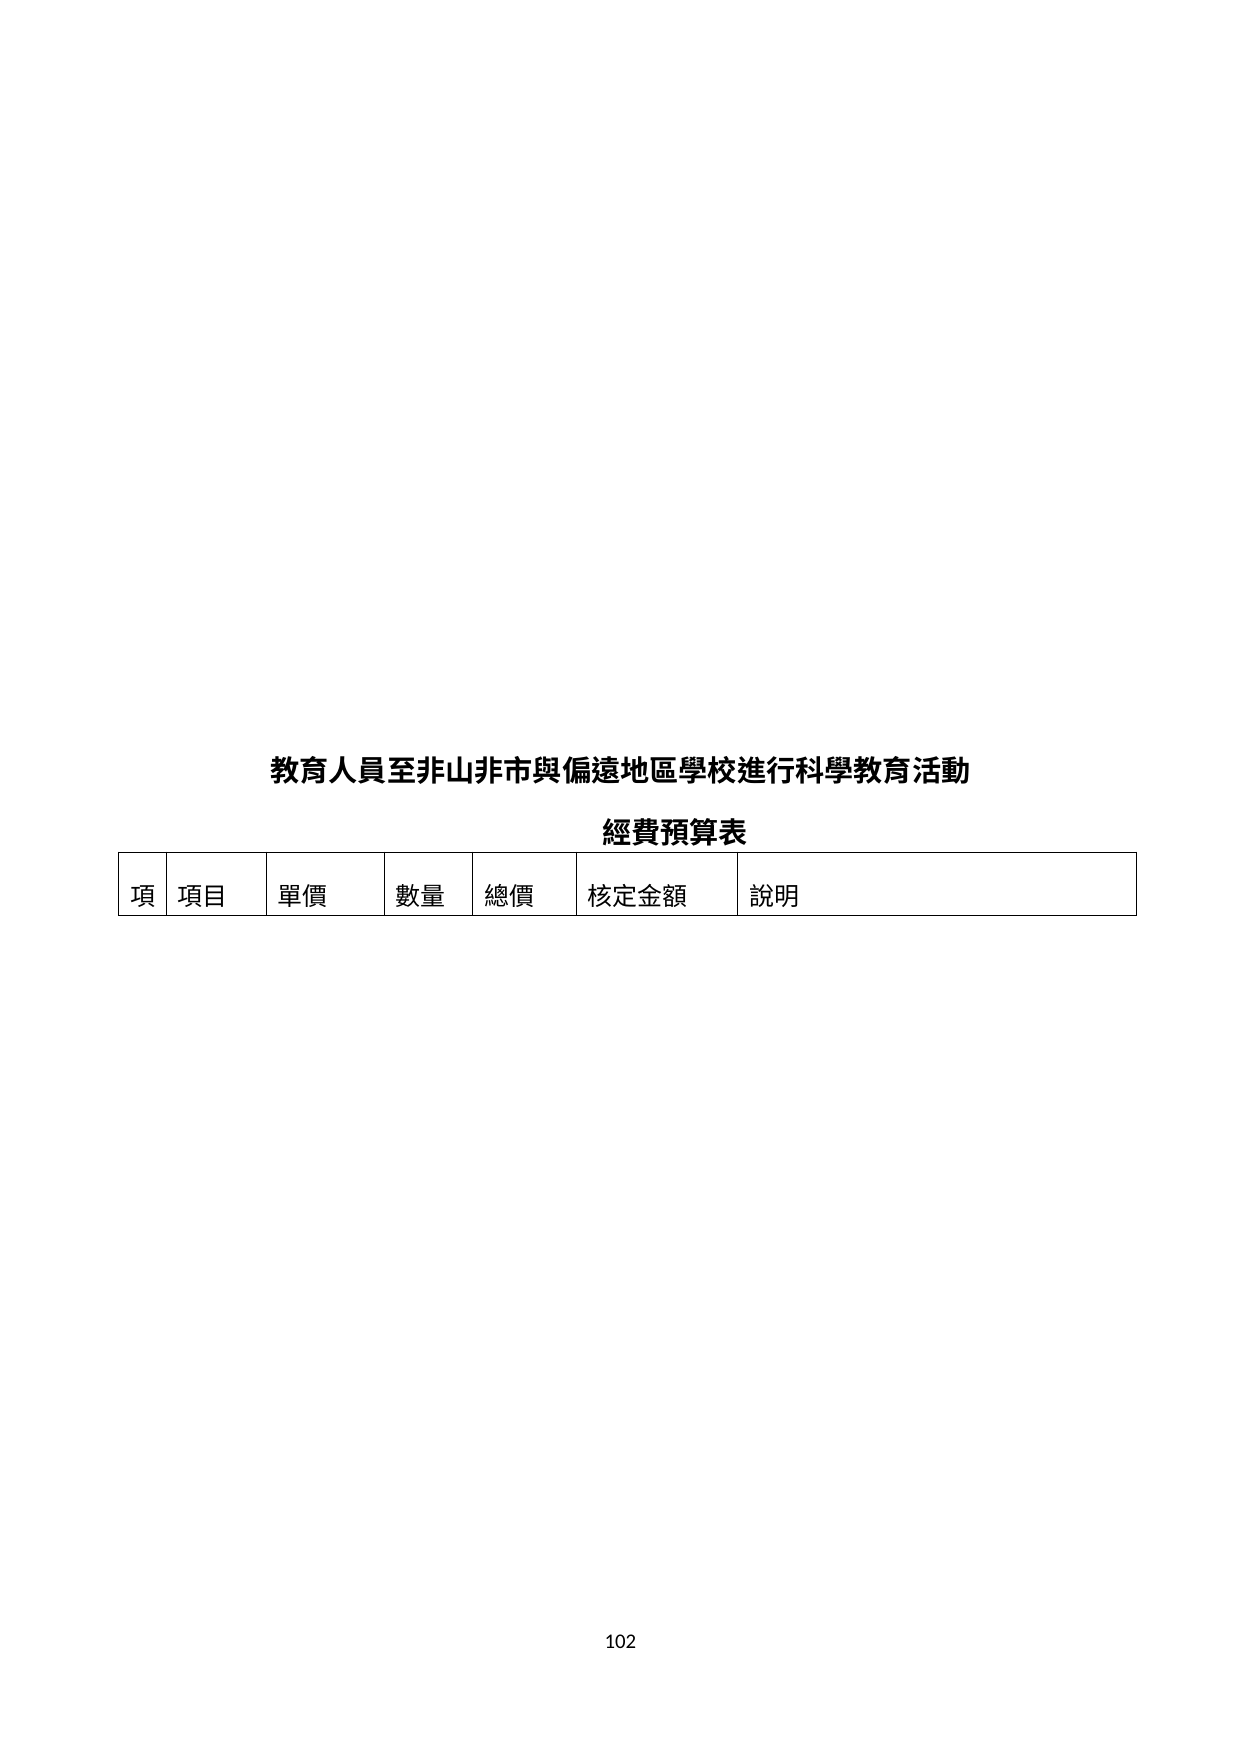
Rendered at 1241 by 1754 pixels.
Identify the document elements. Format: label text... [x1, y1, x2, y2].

table_header 總價 [473, 853, 576, 915]
table_header 項目 [167, 853, 266, 915]
text 經費預算表 [227, 789, 1122, 852]
table_header 單價 [267, 853, 384, 915]
text 教育人員至非山非市與偏遠地區學校進行科學教育活動 [118, 727, 1122, 789]
table_header 數量 [385, 853, 472, 915]
table_header 核定金額 [577, 853, 737, 915]
table_header 項 [119, 853, 166, 915]
table_header 說明 [738, 853, 1136, 915]
